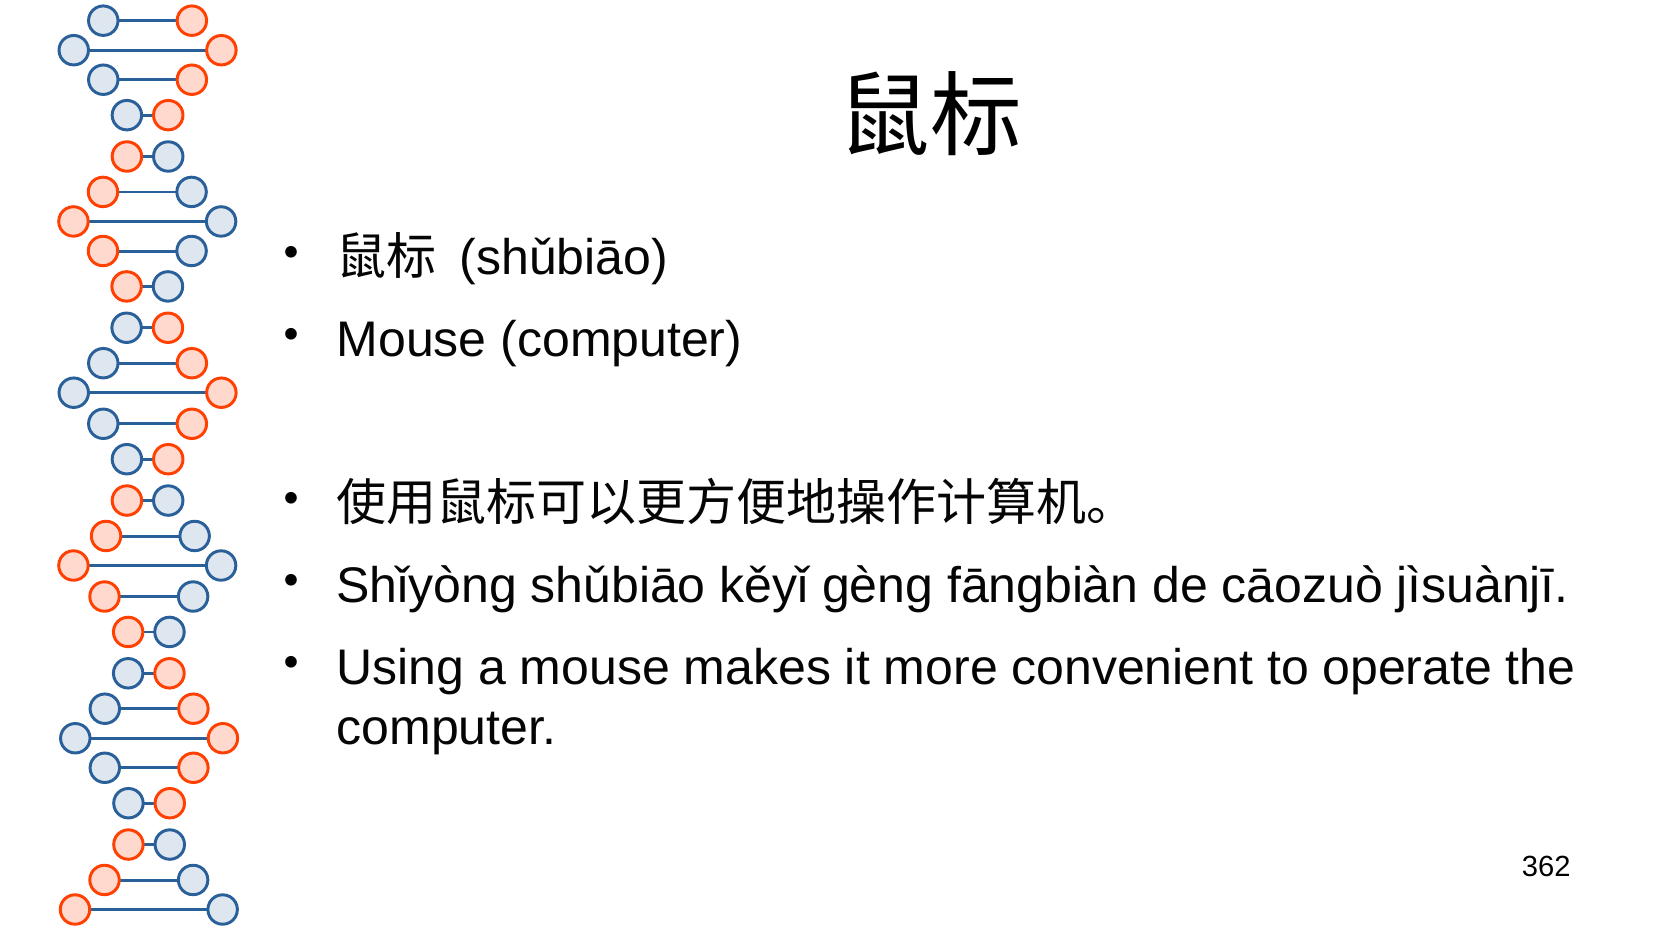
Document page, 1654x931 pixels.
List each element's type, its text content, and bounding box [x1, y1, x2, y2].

list 鼠标 (shǔbiāo) Mouse (computer) 使用鼠标可以更方便地操作计算机。 Shǐyòng shǔbiāo kěyǐ gèng fāngbiàn de cāozuò jìsuànjī. Using a mouse makes it more convenient to operate the computer. [265, 224, 1595, 764]
title 鼠标 [265, 35, 1595, 189]
